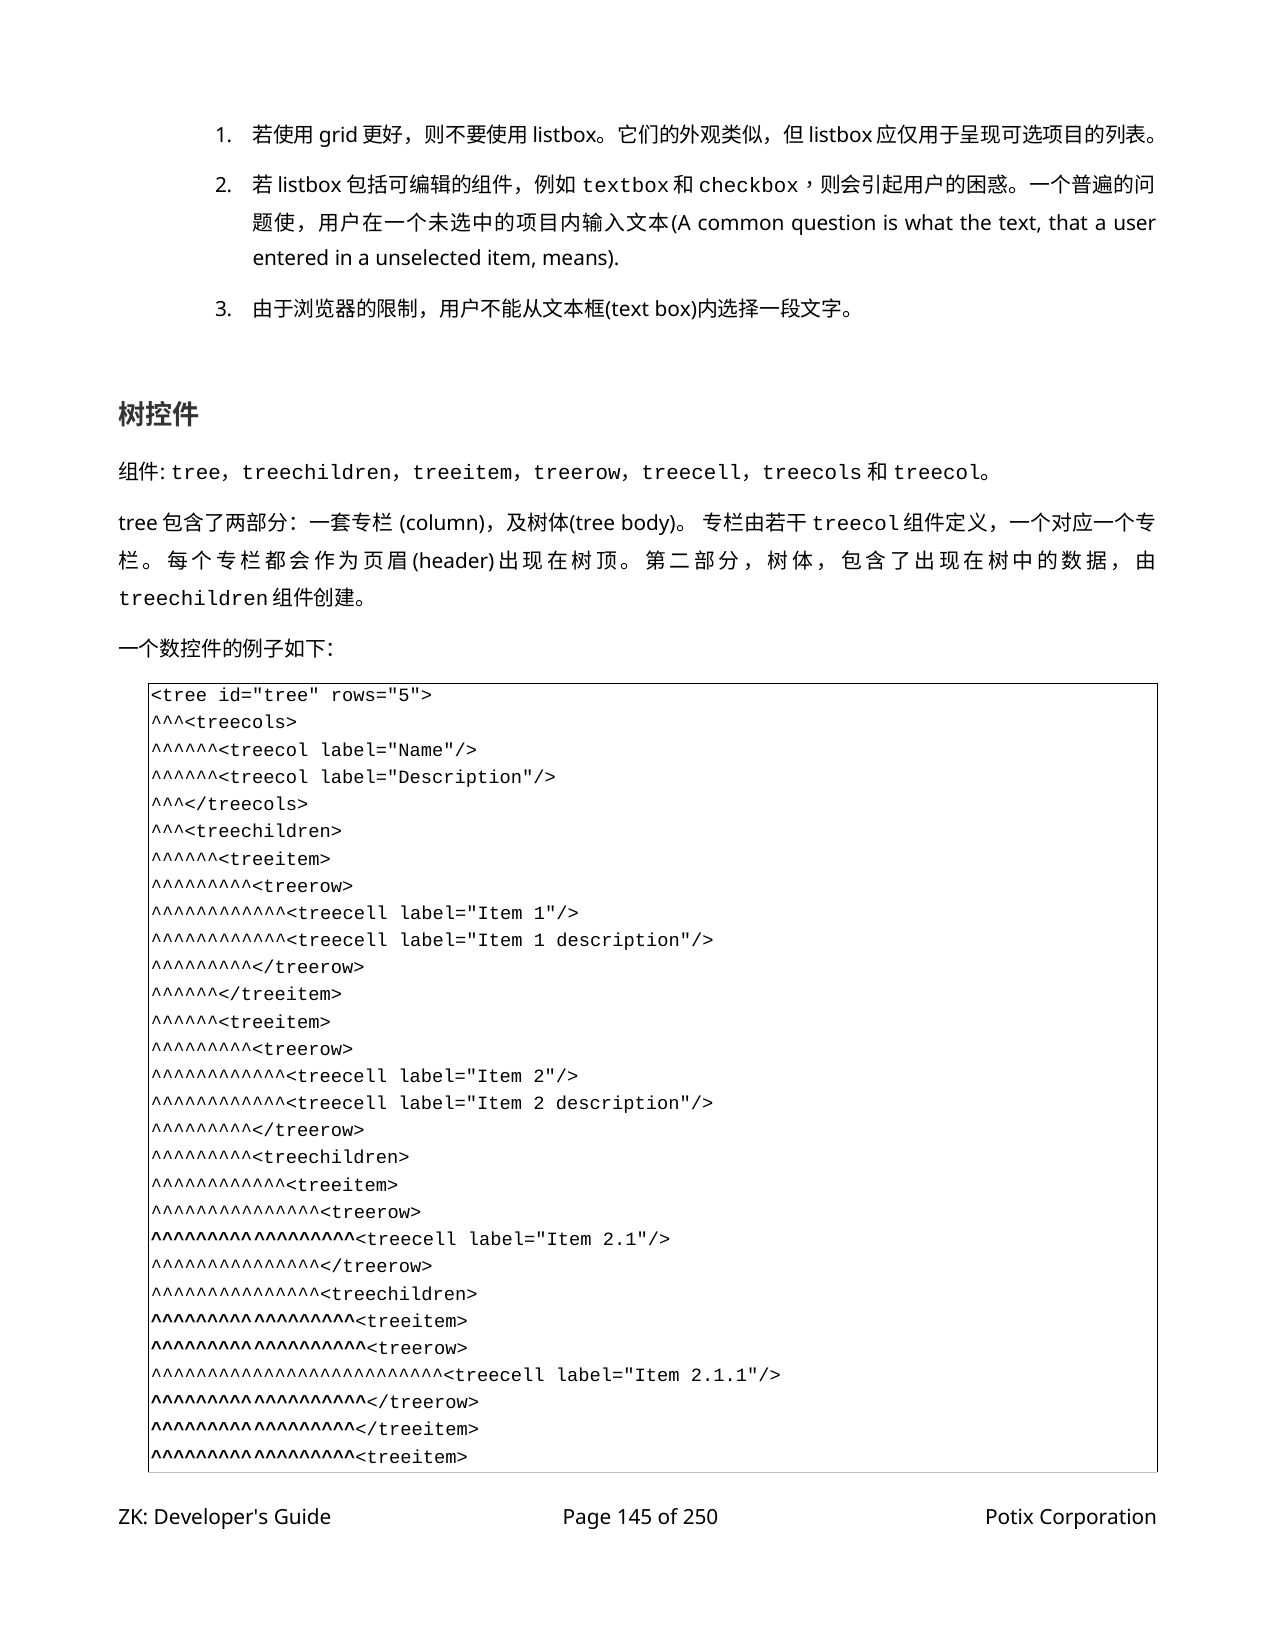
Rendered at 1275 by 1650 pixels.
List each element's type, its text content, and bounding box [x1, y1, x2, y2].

text ^^^^^^ ^^^^^^^^^<treechildren> [149, 1281, 1157, 1306]
text ^^^^^^^^^ ^^^^^^^^^</treeitem> [149, 1417, 1157, 1442]
text ^^^^^^ ^^^^^^<treecell label="Item 1 description"/> [149, 928, 1157, 952]
text ^^^^^^^^^ ^^^^^^^^^<treecell label="Item 2.1"/> [149, 1227, 1157, 1251]
text tree包含了两部分：一套专栏 (column)，及树体(tree body)。 专栏由若干treecol组件定义，一个对应一个专栏。每个专栏都会作为页眉(header)出现在树顶。第二部分，树体，包含了出现在树中的数据，由treechildren组件创建。 [118, 507, 1157, 612]
text ^^^^^^<treecol label="Name"/> [149, 738, 1157, 762]
text ^^^^^^^^^ ^^^^^^^^^<treeitem> [149, 1444, 1157, 1472]
subtitle 树控件 [118, 393, 1157, 432]
text ^^^^^^^^^^^^<treecell label="Item 2"/> [149, 1064, 1157, 1088]
list 若使用grid更好，则不要使用listbox。它们的外观类似，但listbox应仅用于呈现可选项目的列表。 [215, 118, 1157, 148]
text ^^^^^^</treeitem> [149, 982, 1157, 1007]
text <tree id="tree" rows="5"> [149, 684, 1157, 707]
text ^^^^^^<treeitem> [149, 846, 1157, 871]
text 一个数控件的例子如下： [118, 633, 1157, 663]
text ^^^^^^^^^<treerow> [149, 1037, 1157, 1061]
text ^^^^^^ ^^^^^^^^^<treerow> [149, 1200, 1157, 1224]
text ^^^</treecols> [149, 792, 1157, 816]
text ^^^^^^^^^ ^^^^^^^^^<treeitem> [149, 1308, 1157, 1333]
text ^^^<treecols> [149, 710, 1157, 735]
text ^^^^^^^^^<treechildren> [149, 1145, 1157, 1170]
text ^^^^^^^^^^^^<treeitem> [149, 1173, 1157, 1197]
text ^^^^^^^^^ ^^^^^^^^^^</treerow> [149, 1390, 1157, 1414]
text ^^^^^^ ^^^^^^^^^</treerow> [149, 1254, 1157, 1278]
text ^^^^^^<treeitem> [149, 1009, 1157, 1034]
list 由于浏览器的限制，用户不能从文本框(text box)内选择一段文字。 [215, 292, 1157, 322]
text ^^^^^^^^^</treerow> [149, 1118, 1157, 1142]
text ^^^^^^ ^^^^^^<treecell label="Item 1"/> [149, 901, 1157, 925]
text ^^^^^^^^^ ^^^^^^^^^^<treerow> [149, 1336, 1157, 1360]
text ^^^^^^^^^</treerow> [149, 955, 1157, 979]
list 若listbox包括可编辑的组件，例如textbox和checkbox，则会引起用户的困惑。一个普遍的问题使，用户在一个未选中的项目内输入文本(A common question is what the text, that a user entered in a unselected item, means). [215, 169, 1157, 272]
text ^^^^^^<treecol label="Description"/> [149, 765, 1157, 789]
text ^^^<treechildren> [149, 819, 1157, 843]
text ^^^^^^^^^^^^^^^^^^^^^^^^^^<treecell label="Item 2.1.1"/> [149, 1363, 1157, 1387]
text ^^^^^^^^^<treerow> [149, 873, 1157, 898]
text 组件: tree，treechildren，treeitem，treerow，treecell，treecols 和 treecol。 [118, 456, 1157, 486]
text ^^^^^^^^^^^^<treecell label="Item 2 description"/> [149, 1091, 1157, 1115]
